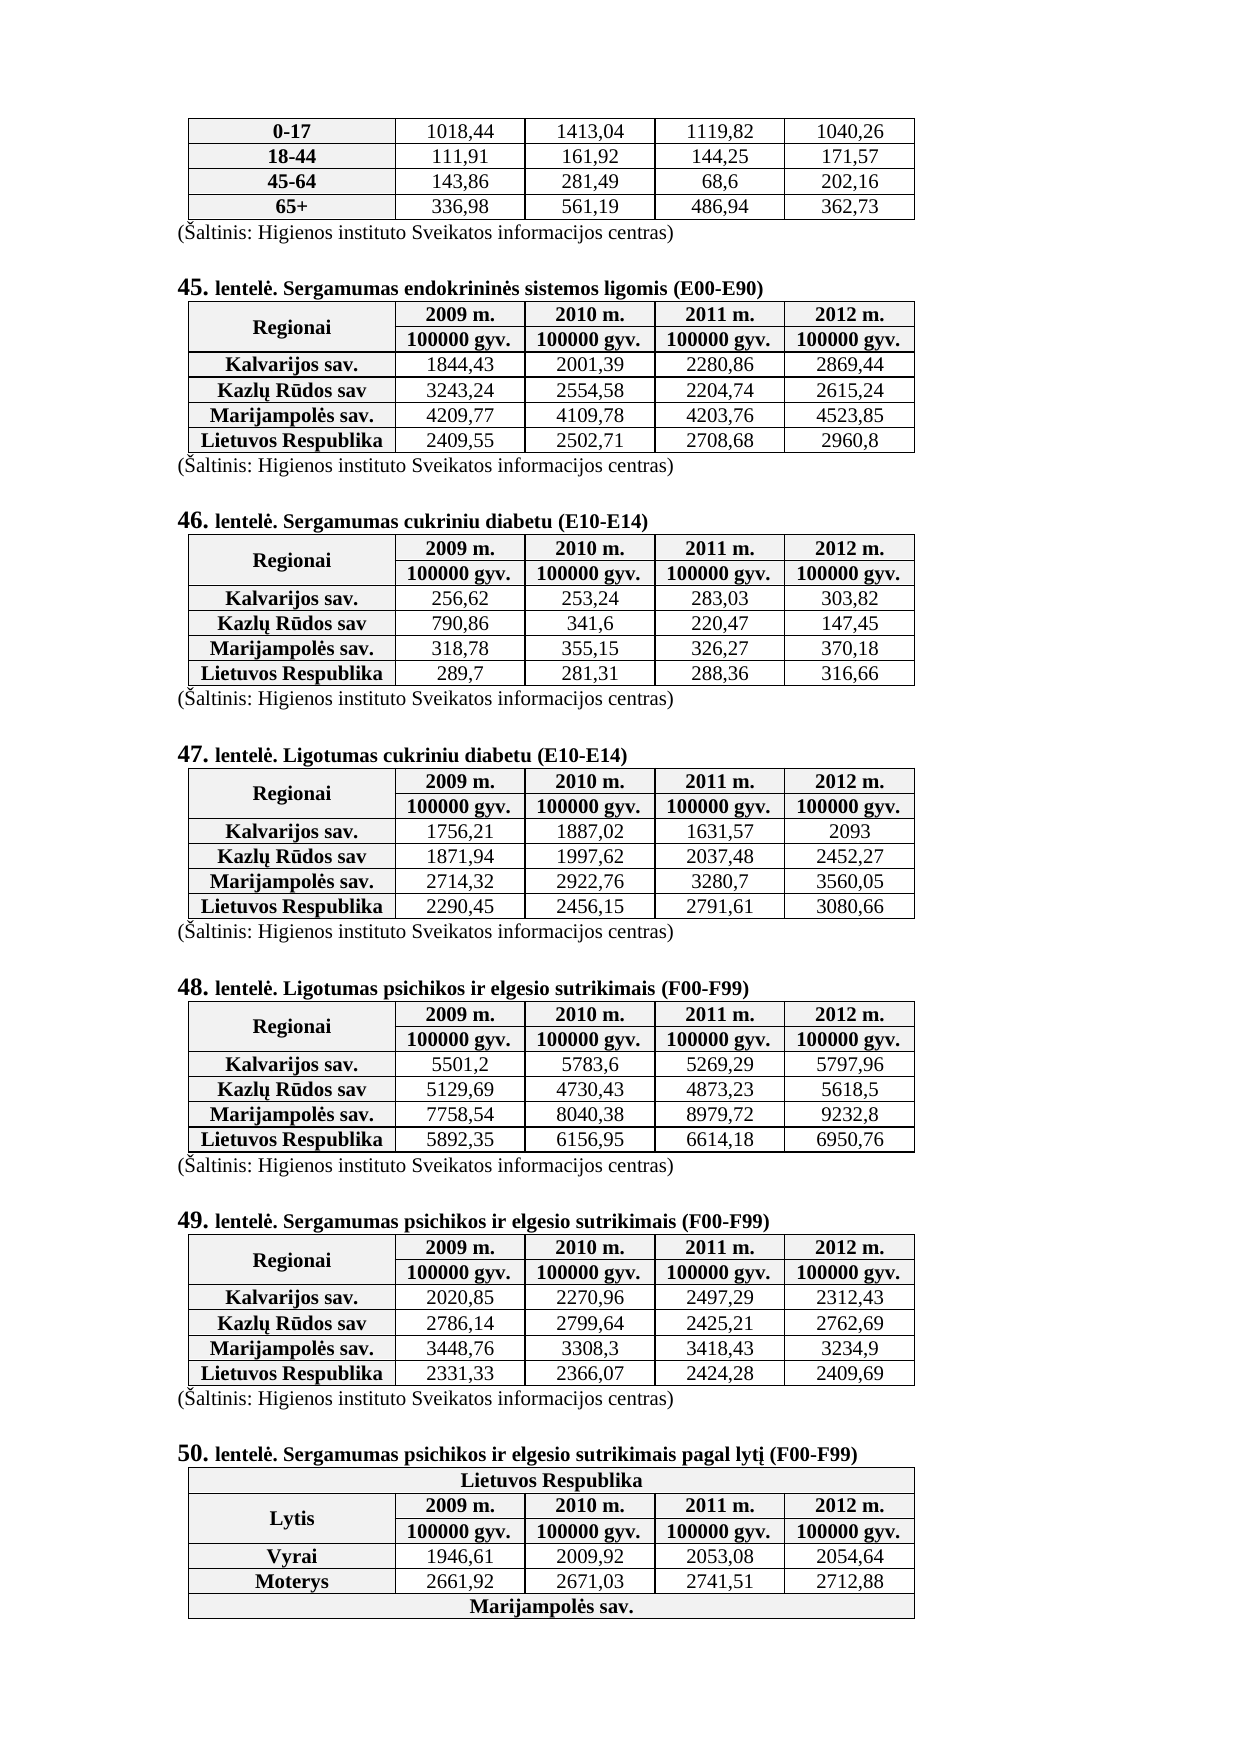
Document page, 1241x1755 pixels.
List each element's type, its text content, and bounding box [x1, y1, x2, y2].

table_cell 303,82 [785, 586, 914, 610]
table_cell 2425,21 [656, 1310, 784, 1334]
table_cell 100000 gyv. [396, 1027, 524, 1051]
table_cell 8040,38 [526, 1102, 654, 1126]
table_header 2009 m. [396, 535, 524, 559]
table_cell Moterys [189, 1569, 395, 1593]
table_cell 100000 gyv. [526, 1519, 654, 1543]
table_cell 100000 gyv. [785, 794, 914, 818]
text 47. lentelė. Ligotumas cukriniu diabetu (E10-E14) [177, 739, 1181, 768]
table_cell 561,19 [526, 195, 654, 218]
table_cell 2452,27 [785, 844, 914, 868]
table_header 2009 m. [396, 1002, 524, 1026]
table_cell 147,45 [785, 611, 914, 635]
table_cell 3280,7 [656, 869, 784, 893]
table_cell 100000 gyv. [526, 327, 654, 351]
table_cell 8979,72 [656, 1102, 784, 1126]
table_cell 3234,9 [785, 1336, 914, 1359]
table_cell 220,47 [656, 611, 784, 635]
table_cell 1018,44 [396, 119, 524, 143]
table_cell 7758,54 [396, 1102, 524, 1126]
text 50. lentelė. Sergamumas psichikos ir elgesio sutrikimais pagal lytį (F00-F99) [177, 1438, 1181, 1467]
table_cell 486,94 [656, 195, 784, 218]
table_cell 5797,96 [785, 1052, 914, 1076]
table_cell 2786,14 [396, 1310, 524, 1334]
table_cell Marijampolės sav. [189, 1594, 914, 1618]
table_cell Lietuvos Respublika [189, 894, 395, 918]
table_cell 2290,45 [396, 894, 524, 918]
table_cell 2012 m. [785, 1494, 914, 1517]
table_cell 100000 gyv. [656, 794, 784, 818]
table_cell Kalvarijos sav. [189, 353, 395, 376]
table_cell Lietuvos Respublika [189, 1128, 395, 1151]
table_cell 2708,68 [656, 428, 784, 452]
table_cell 281,31 [526, 661, 654, 685]
table_cell 1756,21 [396, 819, 524, 843]
table_header Regionai [189, 1235, 395, 1284]
table_cell 1887,02 [526, 819, 654, 843]
table_cell 2093 [785, 819, 914, 843]
table_cell 1413,04 [526, 119, 654, 143]
table_cell 5783,6 [526, 1052, 654, 1076]
table_cell Marijampolės sav. [189, 1102, 395, 1126]
table_cell 100000 gyv. [656, 561, 784, 584]
table_cell 2741,51 [656, 1569, 784, 1593]
table_header Regionai [189, 1002, 395, 1051]
table_cell 1871,94 [396, 844, 524, 868]
table_cell 2331,33 [396, 1361, 524, 1385]
table_cell 2280,86 [656, 353, 784, 376]
table_cell 2409,69 [785, 1361, 914, 1385]
table_header 2009 m. [396, 302, 524, 326]
table_cell 171,57 [785, 144, 914, 168]
table_cell 362,73 [785, 195, 914, 218]
table_cell 2054,64 [785, 1544, 914, 1568]
table_cell 2554,58 [526, 378, 654, 402]
table_cell 341,6 [526, 611, 654, 635]
text (Šaltinis: Higienos instituto Sveikatos informacijos centras) [177, 686, 1181, 710]
table_cell 2409,55 [396, 428, 524, 452]
table_cell 1631,57 [656, 819, 784, 843]
table_cell 1946,61 [396, 1544, 524, 1568]
table_cell 9232,8 [785, 1102, 914, 1126]
table_cell Kalvarijos sav. [189, 819, 395, 843]
table_header 2012 m. [785, 1002, 914, 1026]
table_cell 2671,03 [526, 1569, 654, 1593]
table_cell Kazlų Rūdos sav [189, 844, 395, 868]
table_cell 2424,28 [656, 1361, 784, 1385]
text (Šaltinis: Higienos instituto Sveikatos informacijos centras) [177, 219, 1181, 244]
table_header Lietuvos Respublika [189, 1468, 914, 1492]
table_cell 2053,08 [656, 1544, 784, 1568]
table_cell 790,86 [396, 611, 524, 635]
table_cell 2010 m. [526, 1494, 654, 1517]
table_header 2010 m. [526, 535, 654, 559]
table_cell 2037,48 [656, 844, 784, 868]
table_cell Kalvarijos sav. [189, 586, 395, 610]
table_cell 1040,26 [785, 119, 914, 143]
table_cell 5892,35 [396, 1128, 524, 1151]
table_header 2011 m. [656, 769, 784, 793]
text (Šaltinis: Higienos instituto Sveikatos informacijos centras) [177, 1386, 1181, 1410]
table_header 2011 m. [656, 1235, 784, 1259]
table_cell Kalvarijos sav. [189, 1285, 395, 1309]
text (Šaltinis: Higienos instituto Sveikatos informacijos centras) [177, 1152, 1181, 1177]
table_cell 370,18 [785, 636, 914, 660]
table_cell 4730,43 [526, 1077, 654, 1101]
text 45. lentelė. Sergamumas endokrininės sistemos ligomis (E00-E90) [177, 272, 1181, 301]
table_header 2009 m. [396, 1235, 524, 1259]
text 48. lentelė. Ligotumas psichikos ir elgesio sutrikimais (F00-F99) [177, 972, 1181, 1001]
table_cell Lietuvos Respublika [189, 1361, 395, 1385]
table_cell Vyrai [189, 1544, 395, 1568]
table_cell 2456,15 [526, 894, 654, 918]
table_cell Kazlų Rūdos sav [189, 378, 395, 402]
table_header 2011 m. [656, 1002, 784, 1026]
table_cell 288,36 [656, 661, 784, 685]
table_cell 4109,78 [526, 403, 654, 427]
table_cell 100000 gyv. [785, 1260, 914, 1284]
table_cell 281,49 [526, 169, 654, 193]
table_cell 2714,32 [396, 869, 524, 893]
table_cell Kazlų Rūdos sav [189, 611, 395, 635]
table_cell 2011 m. [656, 1494, 784, 1517]
table_cell 6614,18 [656, 1128, 784, 1151]
table_cell 100000 gyv. [656, 1519, 784, 1543]
table_cell 100000 gyv. [396, 561, 524, 584]
table_cell 0-17 [189, 119, 395, 143]
table_cell 4873,23 [656, 1077, 784, 1101]
table_cell 100000 gyv. [526, 1260, 654, 1284]
table_cell 5618,5 [785, 1077, 914, 1101]
table_cell 2312,43 [785, 1285, 914, 1309]
table_cell 100000 gyv. [656, 327, 784, 351]
table_header 2010 m. [526, 769, 654, 793]
table_cell 68,6 [656, 169, 784, 193]
table_cell 100000 gyv. [785, 1027, 914, 1051]
table_cell 3560,05 [785, 869, 914, 893]
table_header 2011 m. [656, 302, 784, 326]
table_cell 161,92 [526, 144, 654, 168]
table_header 2012 m. [785, 1235, 914, 1259]
table_cell 1844,43 [396, 353, 524, 376]
table_cell Kazlų Rūdos sav [189, 1077, 395, 1101]
table_header 2012 m. [785, 535, 914, 559]
table_cell 3080,66 [785, 894, 914, 918]
table_header 2012 m. [785, 769, 914, 793]
table_cell 4209,77 [396, 403, 524, 427]
text 46. lentelė. Sergamumas cukriniu diabetu (E10-E14) [177, 506, 1181, 534]
table_cell 316,66 [785, 661, 914, 685]
table_cell 355,15 [526, 636, 654, 660]
table_cell 283,03 [656, 586, 784, 610]
table_cell 256,62 [396, 586, 524, 610]
table_cell 144,25 [656, 144, 784, 168]
table_cell 65+ [189, 195, 395, 218]
table_cell 2204,74 [656, 378, 784, 402]
table_cell 100000 gyv. [526, 794, 654, 818]
table_cell 100000 gyv. [526, 1027, 654, 1051]
table_cell Marijampolės sav. [189, 403, 395, 427]
table_cell 100000 gyv. [396, 1260, 524, 1284]
table_cell 318,78 [396, 636, 524, 660]
table_cell 100000 gyv. [785, 1519, 914, 1543]
table_cell 2502,71 [526, 428, 654, 452]
text 49. lentelė. Sergamumas psichikos ir elgesio sutrikimais (F00-F99) [177, 1205, 1181, 1234]
table_cell 1119,82 [656, 119, 784, 143]
table_cell 2791,61 [656, 894, 784, 918]
table_header 2010 m. [526, 1235, 654, 1259]
table_header 2012 m. [785, 302, 914, 326]
table_header 2011 m. [656, 535, 784, 559]
table_cell 100000 gyv. [785, 327, 914, 351]
table_cell 100000 gyv. [785, 561, 914, 584]
table_header Regionai [189, 535, 395, 584]
table_cell Marijampolės sav. [189, 636, 395, 660]
table_cell 2615,24 [785, 378, 914, 402]
table_cell 5501,2 [396, 1052, 524, 1076]
table_cell 2270,96 [526, 1285, 654, 1309]
table_cell 2799,64 [526, 1310, 654, 1334]
table_cell 2497,29 [656, 1285, 784, 1309]
table_cell 111,91 [396, 144, 524, 168]
table_cell 4203,76 [656, 403, 784, 427]
table_cell 1997,62 [526, 844, 654, 868]
table_cell Lytis [189, 1494, 395, 1543]
table_cell 100000 gyv. [656, 1027, 784, 1051]
table_cell 289,7 [396, 661, 524, 685]
table_cell 5269,29 [656, 1052, 784, 1076]
table_cell 18-44 [189, 144, 395, 168]
table_cell 2661,92 [396, 1569, 524, 1593]
table_cell 6950,76 [785, 1128, 914, 1151]
table_cell 2960,8 [785, 428, 914, 452]
table_cell 2712,88 [785, 1569, 914, 1593]
table_cell 100000 gyv. [396, 327, 524, 351]
table_header 2010 m. [526, 1002, 654, 1026]
table_cell 5129,69 [396, 1077, 524, 1101]
table_cell 100000 gyv. [396, 794, 524, 818]
table_cell 143,86 [396, 169, 524, 193]
table_cell 3418,43 [656, 1336, 784, 1359]
table_cell 253,24 [526, 586, 654, 610]
table_cell 6156,95 [526, 1128, 654, 1151]
table_cell 3448,76 [396, 1336, 524, 1359]
table_cell 2366,07 [526, 1361, 654, 1385]
table_cell 2009 m. [396, 1494, 524, 1517]
table_cell 2762,69 [785, 1310, 914, 1334]
table_cell Lietuvos Respublika [189, 661, 395, 685]
table_header 2009 m. [396, 769, 524, 793]
table_cell 336,98 [396, 195, 524, 218]
table_cell 2001,39 [526, 353, 654, 376]
table_cell 2922,76 [526, 869, 654, 893]
table_cell Marijampolės sav. [189, 869, 395, 893]
table_cell 100000 gyv. [656, 1260, 784, 1284]
table_cell Marijampolės sav. [189, 1336, 395, 1359]
table_cell 2020,85 [396, 1285, 524, 1309]
table_cell 4523,85 [785, 403, 914, 427]
table_cell 45-64 [189, 169, 395, 193]
table_cell Kazlų Rūdos sav [189, 1310, 395, 1334]
table_cell Kalvarijos sav. [189, 1052, 395, 1076]
table_cell 3308,3 [526, 1336, 654, 1359]
text (Šaltinis: Higienos instituto Sveikatos informacijos centras) [177, 919, 1181, 943]
table_cell 2869,44 [785, 353, 914, 376]
table_header 2010 m. [526, 302, 654, 326]
table_header Regionai [189, 302, 395, 351]
table_header Regionai [189, 769, 395, 818]
table_cell 3243,24 [396, 378, 524, 402]
text (Šaltinis: Higienos instituto Sveikatos informacijos centras) [177, 453, 1181, 477]
table_cell 202,16 [785, 169, 914, 193]
table_cell 326,27 [656, 636, 784, 660]
table_cell Lietuvos Respublika [189, 428, 395, 452]
table_cell 2009,92 [526, 1544, 654, 1568]
table_cell 100000 gyv. [526, 561, 654, 584]
table_cell 100000 gyv. [396, 1519, 524, 1543]
